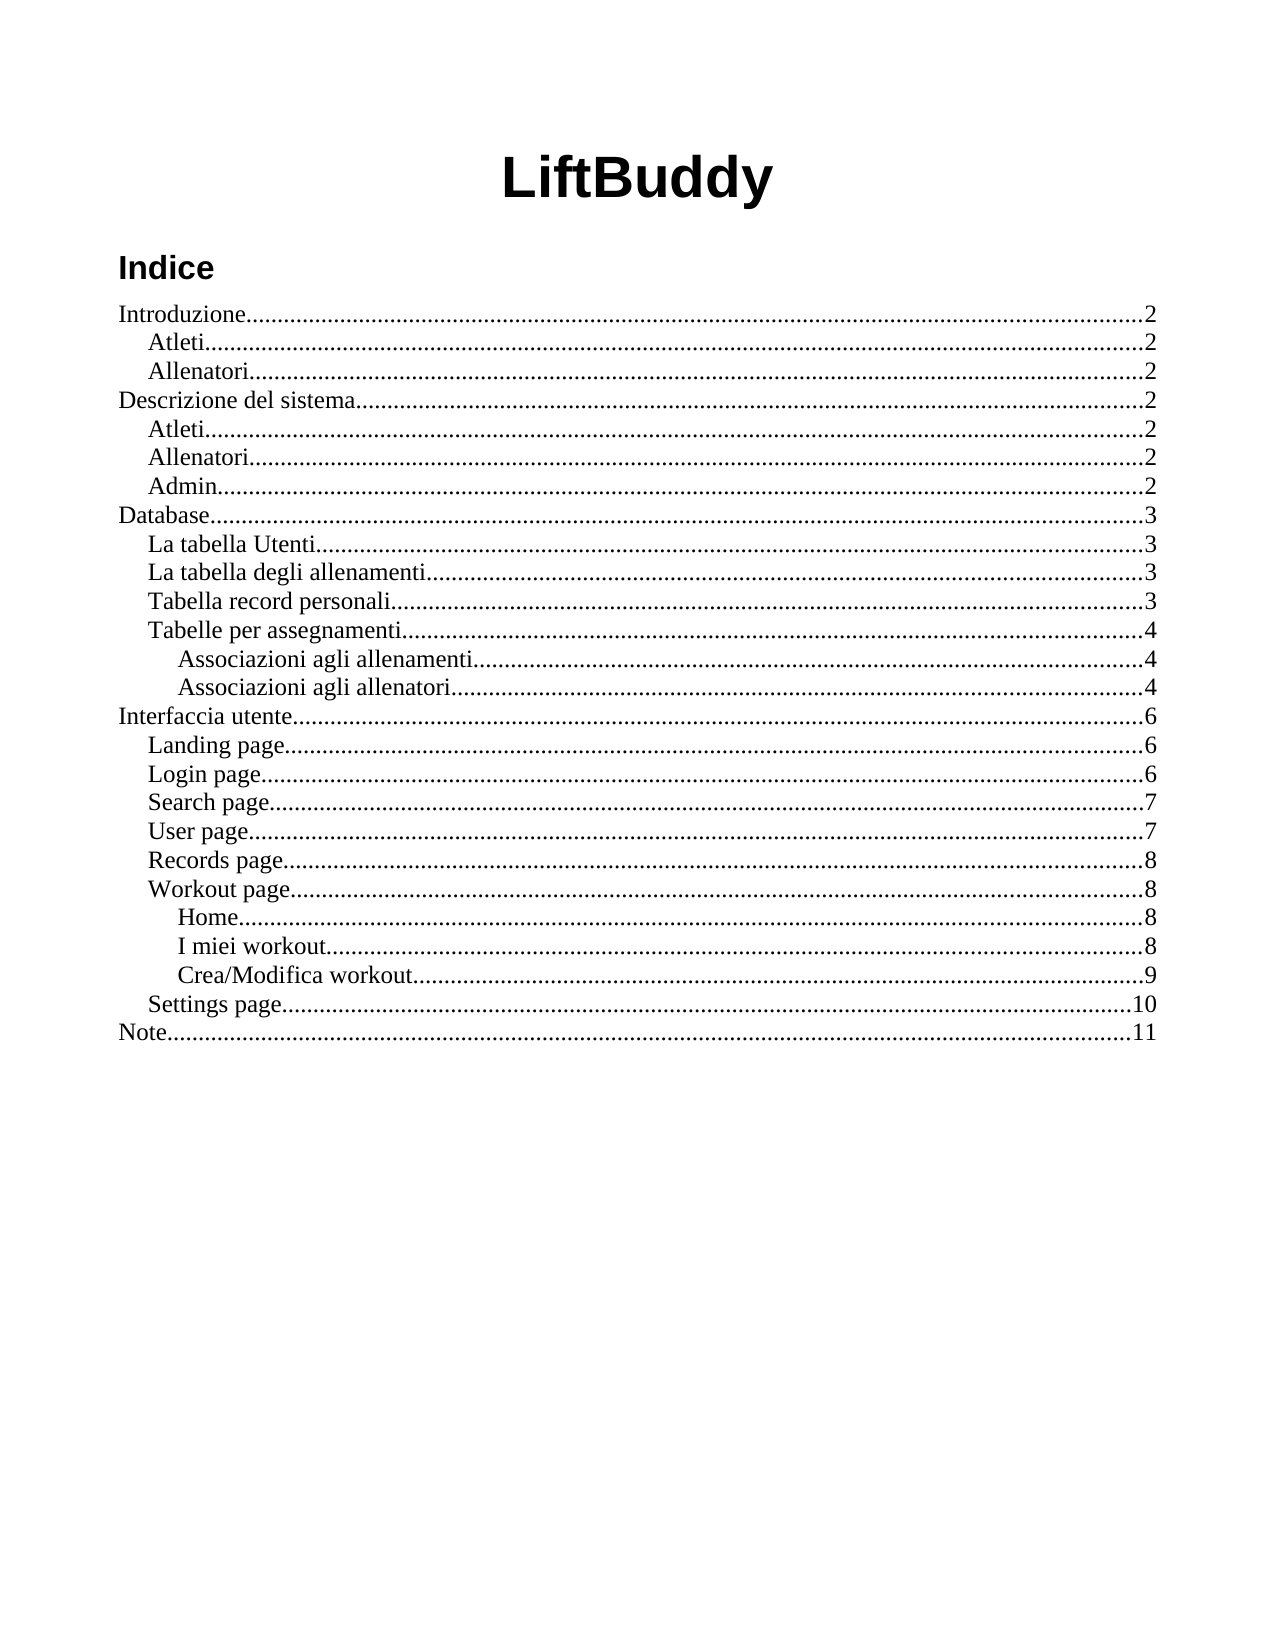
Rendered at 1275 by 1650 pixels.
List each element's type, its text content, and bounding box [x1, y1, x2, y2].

text Allenatori 2 [148, 442, 1157, 471]
text Login page 6 [148, 759, 1157, 787]
text Workout page 8 [148, 874, 1157, 902]
text Admin 2 [148, 471, 1157, 500]
subtitle Indice [118, 248, 1157, 286]
text Introduzione 2 [118, 299, 1157, 327]
text Interfaccia utente 6 [118, 701, 1157, 730]
text Allenatori 2 [148, 356, 1157, 385]
text Tabella record personali 3 [148, 586, 1157, 615]
text Database 3 [118, 500, 1157, 529]
text Associazioni agli allenamenti 4 [177, 644, 1157, 672]
text Search page 7 [148, 787, 1157, 816]
text La tabella degli allenamenti 3 [148, 557, 1157, 586]
text Atleti 2 [148, 327, 1157, 356]
text Note 11 [118, 1017, 1157, 1046]
text Descrizione del sistema 2 [118, 385, 1157, 414]
text User page 7 [148, 816, 1157, 845]
text La tabella Utenti 3 [148, 529, 1157, 557]
text Home 8 [177, 902, 1157, 931]
text Tabelle per assegnamenti 4 [148, 615, 1157, 644]
title LiftBuddy [118, 143, 1157, 210]
text Associazioni agli allenatori 4 [177, 672, 1157, 701]
text Records page 8 [148, 845, 1157, 874]
text Landing page 6 [148, 730, 1157, 759]
text Atleti 2 [148, 414, 1157, 442]
text Settings page 10 [148, 989, 1157, 1017]
text I miei workout 8 [177, 931, 1157, 960]
text Crea/Modifica workout 9 [177, 960, 1157, 989]
